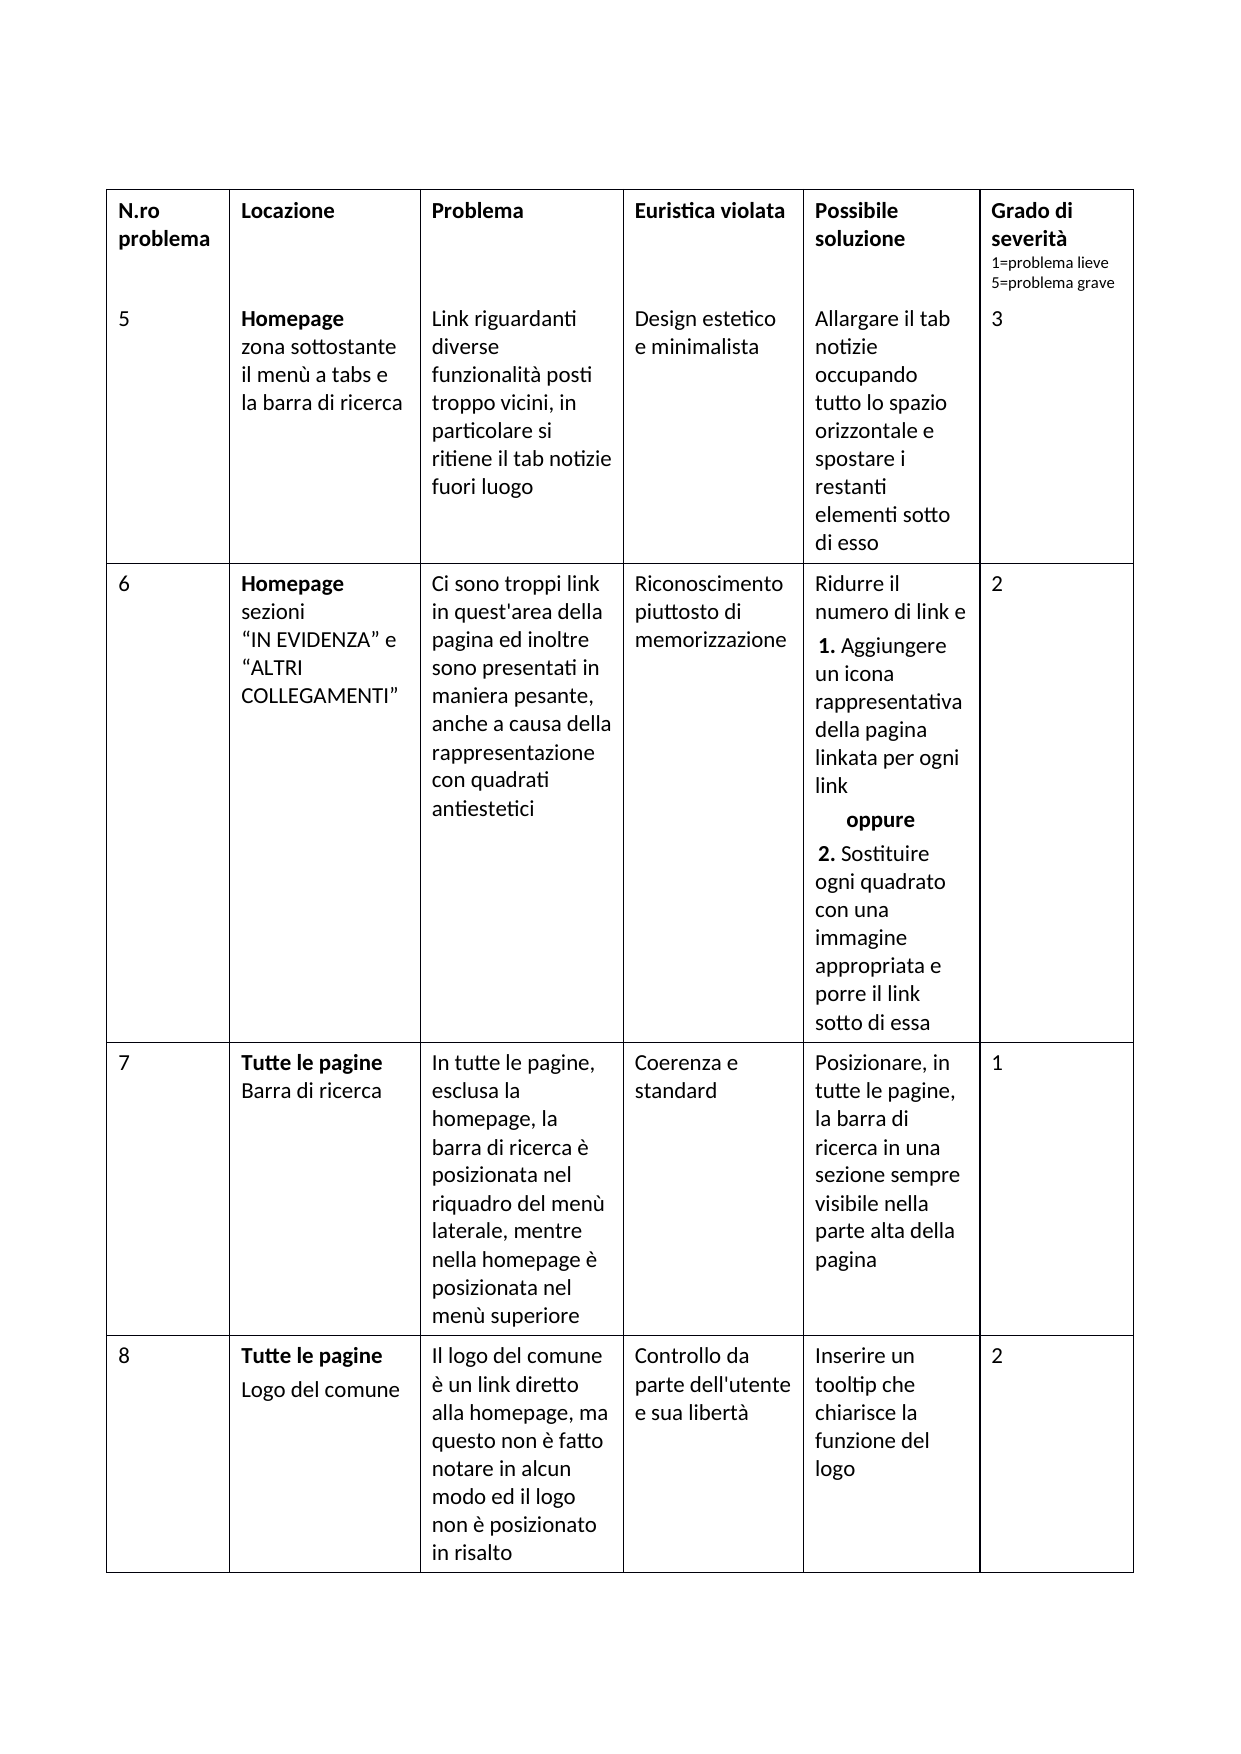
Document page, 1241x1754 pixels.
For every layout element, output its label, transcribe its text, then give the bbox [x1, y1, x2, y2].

table_cell Riconoscimento piuttosto di memorizzazione [624, 564, 803, 1042]
table_cell Ridurre il numero di link e Aggiungere un icona rappresentativa della pagina linkata per ogni link oppure Sostituire ogni quadrato con una immagine appropriata e porre il link sotto di essa [804, 564, 979, 1042]
table_cell Ci sono troppi link in quest'area della pagina ed inoltre sono presentati in maniera pesante, anche a causa della rappresentazione con quadrati antiestetici [421, 564, 623, 1042]
table_cell 7 [107, 1043, 229, 1335]
table_cell Coerenza e standard [624, 1043, 803, 1335]
table_header Euristica violata [624, 190, 803, 298]
table_cell 5 [107, 299, 229, 562]
table_cell Il logo del comune è un link diretto alla homepage, ma questo non è fatto notare in alcun modo ed il logo non è posizionato in risalto [421, 1336, 623, 1572]
table_cell Homepage sezioni “IN EVIDENZA” e “ALTRI COLLEGAMENTI” [230, 564, 420, 1042]
table_header Possibile soluzione [804, 190, 979, 298]
table_cell 8 [107, 1336, 229, 1572]
table_cell Allargare il tab notizie occupando tutto lo spazio orizzontale e spostare i restanti elementi sotto di esso [804, 299, 979, 562]
table_cell Design estetico e minimalista [624, 299, 803, 562]
table_cell Link riguardanti diverse funzionalità posti troppo vicini, in particolare si ritiene il tab notizie fuori luogo [421, 299, 623, 562]
table_cell In tutte le pagine, esclusa la homepage, la barra di ricerca è posizionata nel riquadro del menù laterale, mentre nella homepage è posizionata nel menù superiore [421, 1043, 623, 1335]
table_cell Controllo da parte dell'utente e sua libertà [624, 1336, 803, 1572]
table_header N.ro problema [107, 190, 229, 298]
table_cell 3 [981, 299, 1133, 562]
table_cell Tutte le pagine Logo del comune [230, 1336, 420, 1572]
table_header Locazione [230, 190, 420, 298]
table_cell Tutte le pagine Barra di ricerca [230, 1043, 420, 1335]
table_header Problema [421, 190, 623, 298]
table_cell Inserire un tooltip che chiarisce la funzione del logo [804, 1336, 979, 1572]
table_cell Homepage zona sottostante il menù a tabs e la barra di ricerca [230, 299, 420, 562]
table_cell 1 [981, 1043, 1133, 1335]
table_cell 6 [107, 564, 229, 1042]
table_cell 2 [981, 564, 1133, 1042]
table_header Grado di severità 1=problema lieve 5=problema grave [981, 190, 1133, 298]
table_cell Posizionare, in tutte le pagine, la barra di ricerca in una sezione sempre visibile nella parte alta della pagina [804, 1043, 979, 1335]
table_cell 2 [981, 1336, 1133, 1572]
